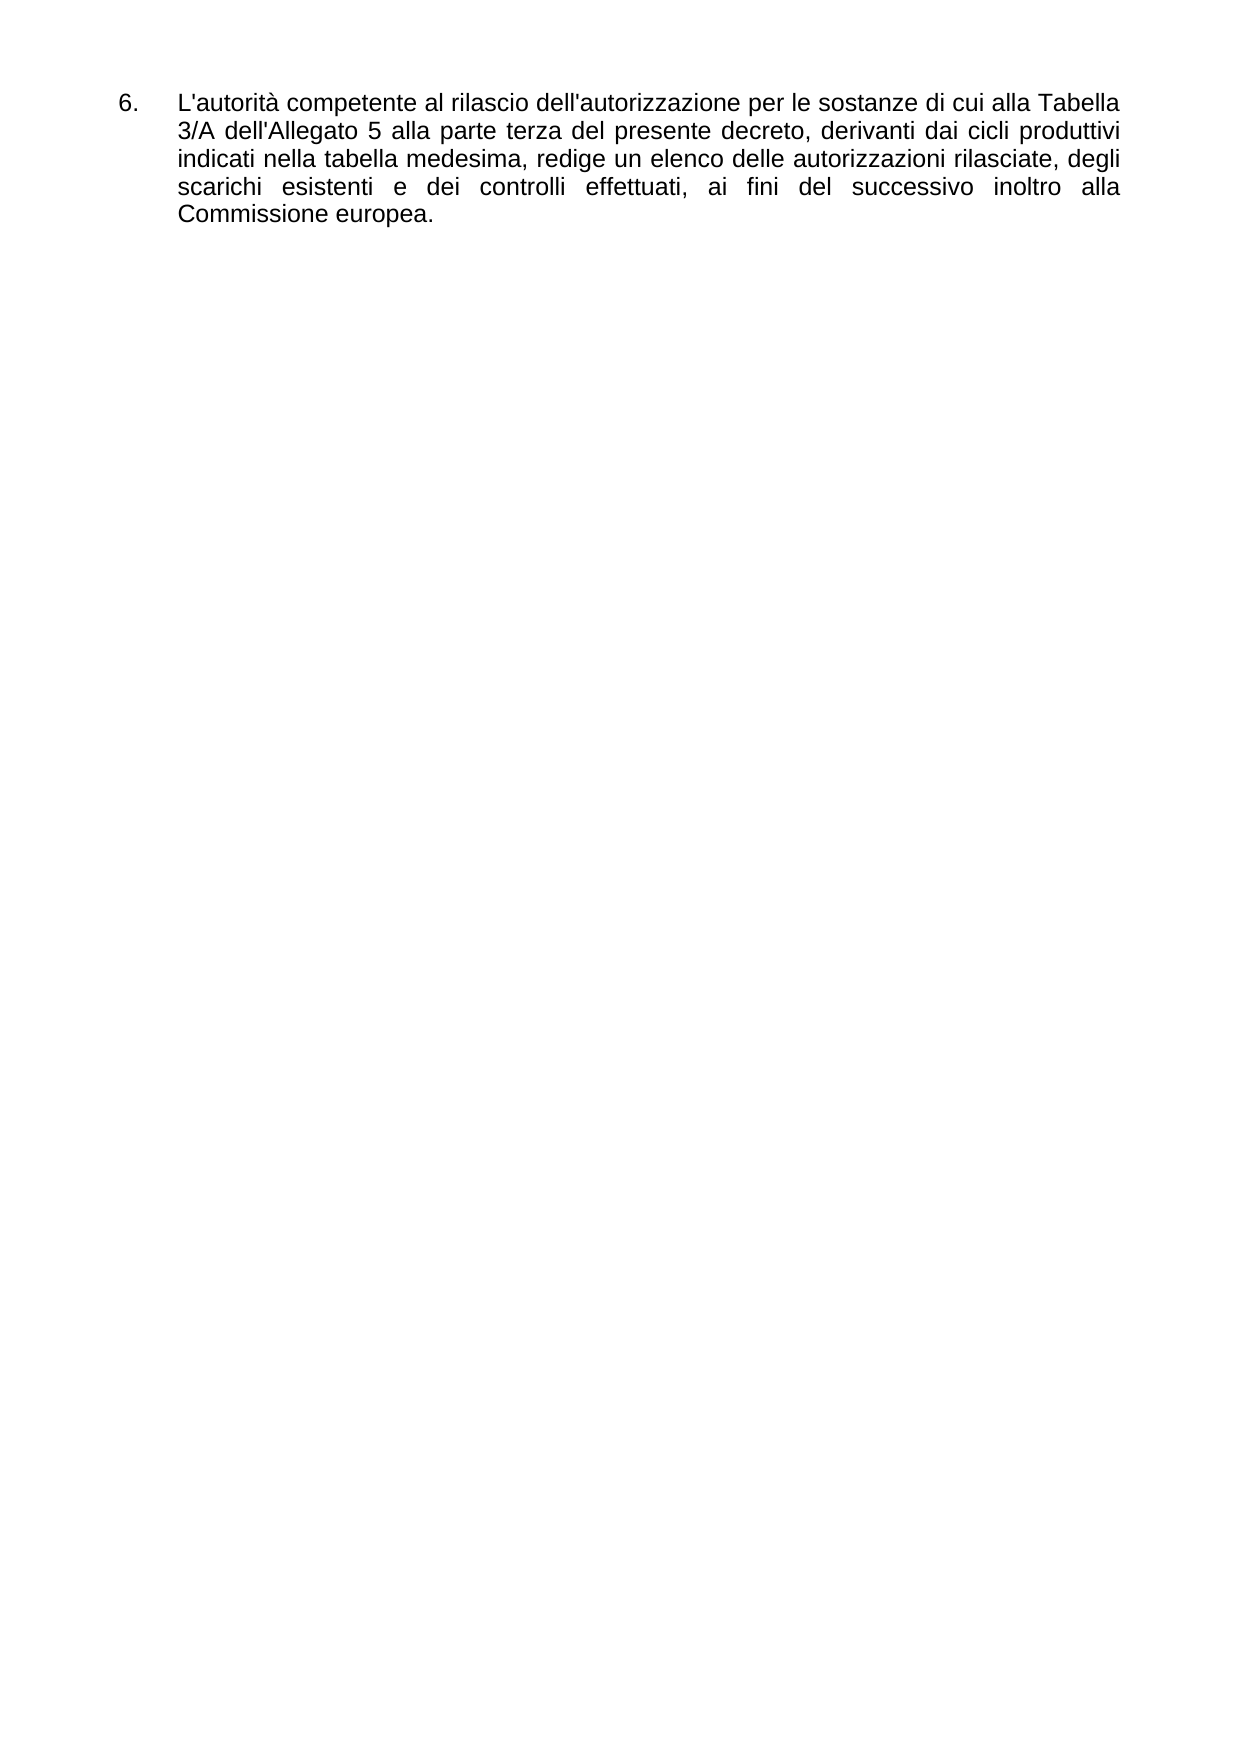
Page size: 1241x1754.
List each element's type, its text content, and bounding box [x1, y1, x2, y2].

text 6. L'autorità competente al rilascio dell'autorizzazione per le sostanze di cui alla Tabella 3/A dell'Allegato 5 alla parte terza del presente decreto, derivanti dai cicli produttivi indicati nella tabella medesima, redige un elenco delle autorizzazioni rilasciate, degli scarichi esistenti e dei controlli effettuati, ai fini del successivo inoltro alla Commissione europea. [118, 88, 1122, 228]
